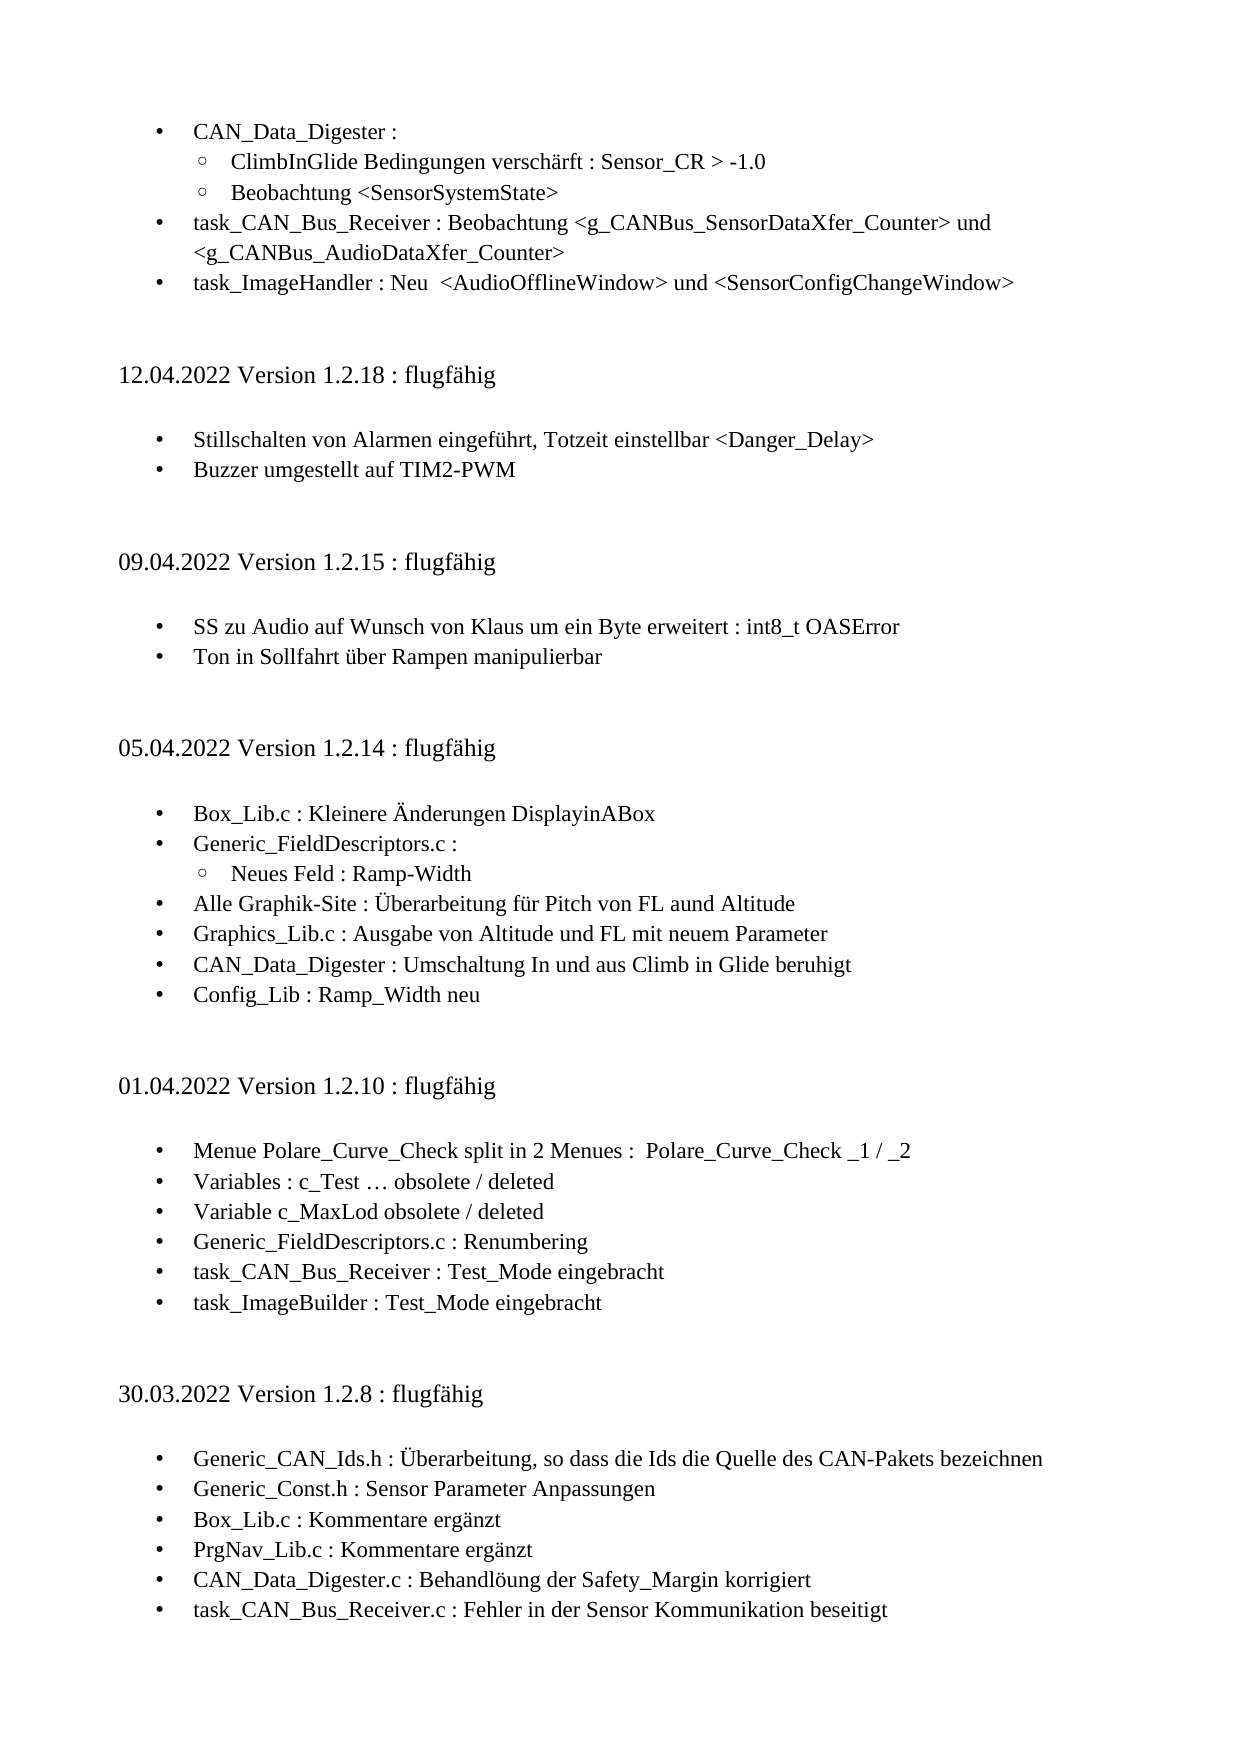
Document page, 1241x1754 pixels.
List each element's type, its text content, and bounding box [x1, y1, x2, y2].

list PrgNav_Lib.c : Kommentare ergänzt [156, 1536, 1122, 1562]
text 09.04.2022 Version 1.2.15 : flugfähig [118, 547, 1122, 575]
list task_ImageHandler : Neu <AudioOfflineWindow> und <SensorConfigChangeWindow> [156, 269, 1122, 296]
list Box_Lib.c : Kleinere Änderungen DisplayinABox [156, 799, 1122, 826]
list Generic_FieldDescriptors.c : [156, 830, 1122, 856]
list Menue Polare_Curve_Check split in 2 Menues : Polare_Curve_Check _1 / _2 [156, 1137, 1122, 1164]
list Graphics_Lib.c : Ausgabe von Altitude und FL mit neuem Parameter [156, 920, 1122, 947]
list Box_Lib.c : Kommentare ergänzt [156, 1506, 1122, 1532]
list CAN_Data_Digester : Umschaltung In und aus Climb in Glide beruhigt [156, 951, 1122, 977]
list CAN_Data_Digester : [156, 118, 1122, 144]
text 01.04.2022 Version 1.2.10 : flugfähig [118, 1071, 1122, 1100]
list task_CAN_Bus_Receiver.c : Fehler in der Sensor Kommunikation beseitigt [156, 1596, 1122, 1623]
list Config_Lib : Ramp_Width neu [156, 981, 1122, 1007]
list Alle Graphik-Site : Überarbeitung für Pitch von FL aund Altitude [156, 890, 1122, 917]
list task_CAN_Bus_Receiver : Beobachtung <g_CANBus_SensorDataXfer_Counter> und <g_CANBus_AudioDataXfer_Counter> [156, 209, 1122, 265]
list ClimbInGlide Bedingungen verschärft : Sensor_CR > -1.0 [193, 148, 1122, 175]
list Beobachtung <SensorSystemState> [193, 178, 1122, 205]
list SS zu Audio auf Wunsch von Klaus um ein Byte erweitert : int8_t OASError [156, 613, 1122, 639]
list task_CAN_Bus_Receiver : Test_Mode eingebracht [156, 1258, 1122, 1285]
list Buzzer umgestellt auf TIM2-PWM [156, 456, 1122, 482]
list Generic_Const.h : Sensor Parameter Anpassungen [156, 1475, 1122, 1502]
list Stillschalten von Alarmen eingeführt, Totzeit einstellbar <Danger_Delay> [156, 426, 1122, 452]
list Variable c_MaxLod obsolete / deleted [156, 1198, 1122, 1224]
list Generic_CAN_Ids.h : Überarbeitung, so dass die Ids die Quelle des CAN-Pakets bezeichnen [156, 1445, 1122, 1472]
list task_ImageBuilder : Test_Mode eingebracht [156, 1288, 1122, 1315]
list CAN_Data_Digester.c : Behandlöung der Safety_Margin korrigiert [156, 1566, 1122, 1592]
list Variables : c_Test … obsolete / deleted [156, 1168, 1122, 1194]
list Ton in Sollfahrt über Rampen manipulierbar [156, 643, 1122, 669]
text 30.03.2022 Version 1.2.8 : flugfähig [118, 1379, 1122, 1408]
text 12.04.2022 Version 1.2.18 : flugfähig [118, 360, 1122, 388]
text 05.04.2022 Version 1.2.14 : flugfähig [118, 733, 1122, 762]
list Neues Feld : Ramp-Width [193, 860, 1122, 886]
list Generic_FieldDescriptors.c : Renumbering [156, 1228, 1122, 1254]
